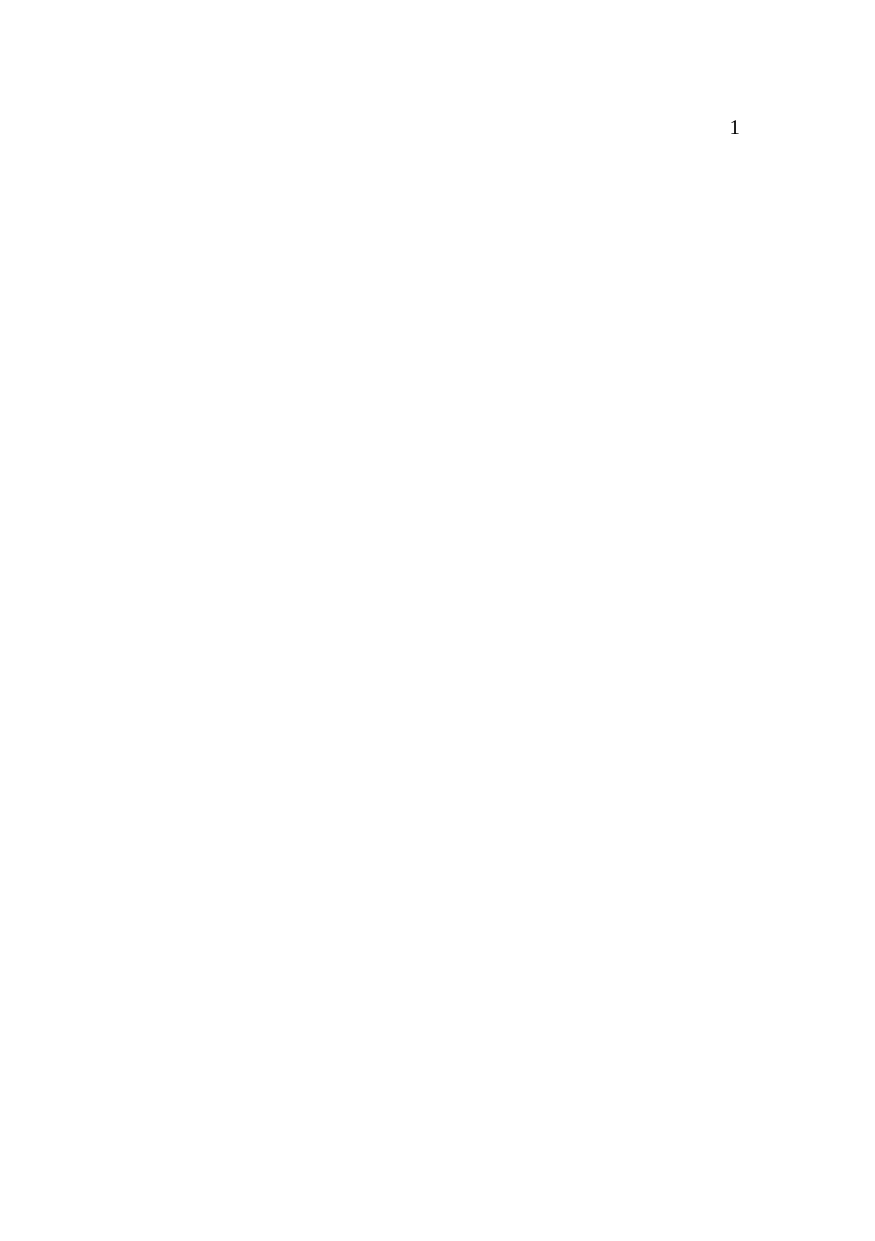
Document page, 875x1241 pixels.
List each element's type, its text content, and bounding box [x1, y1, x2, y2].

text 1 [729, 115, 738, 139]
